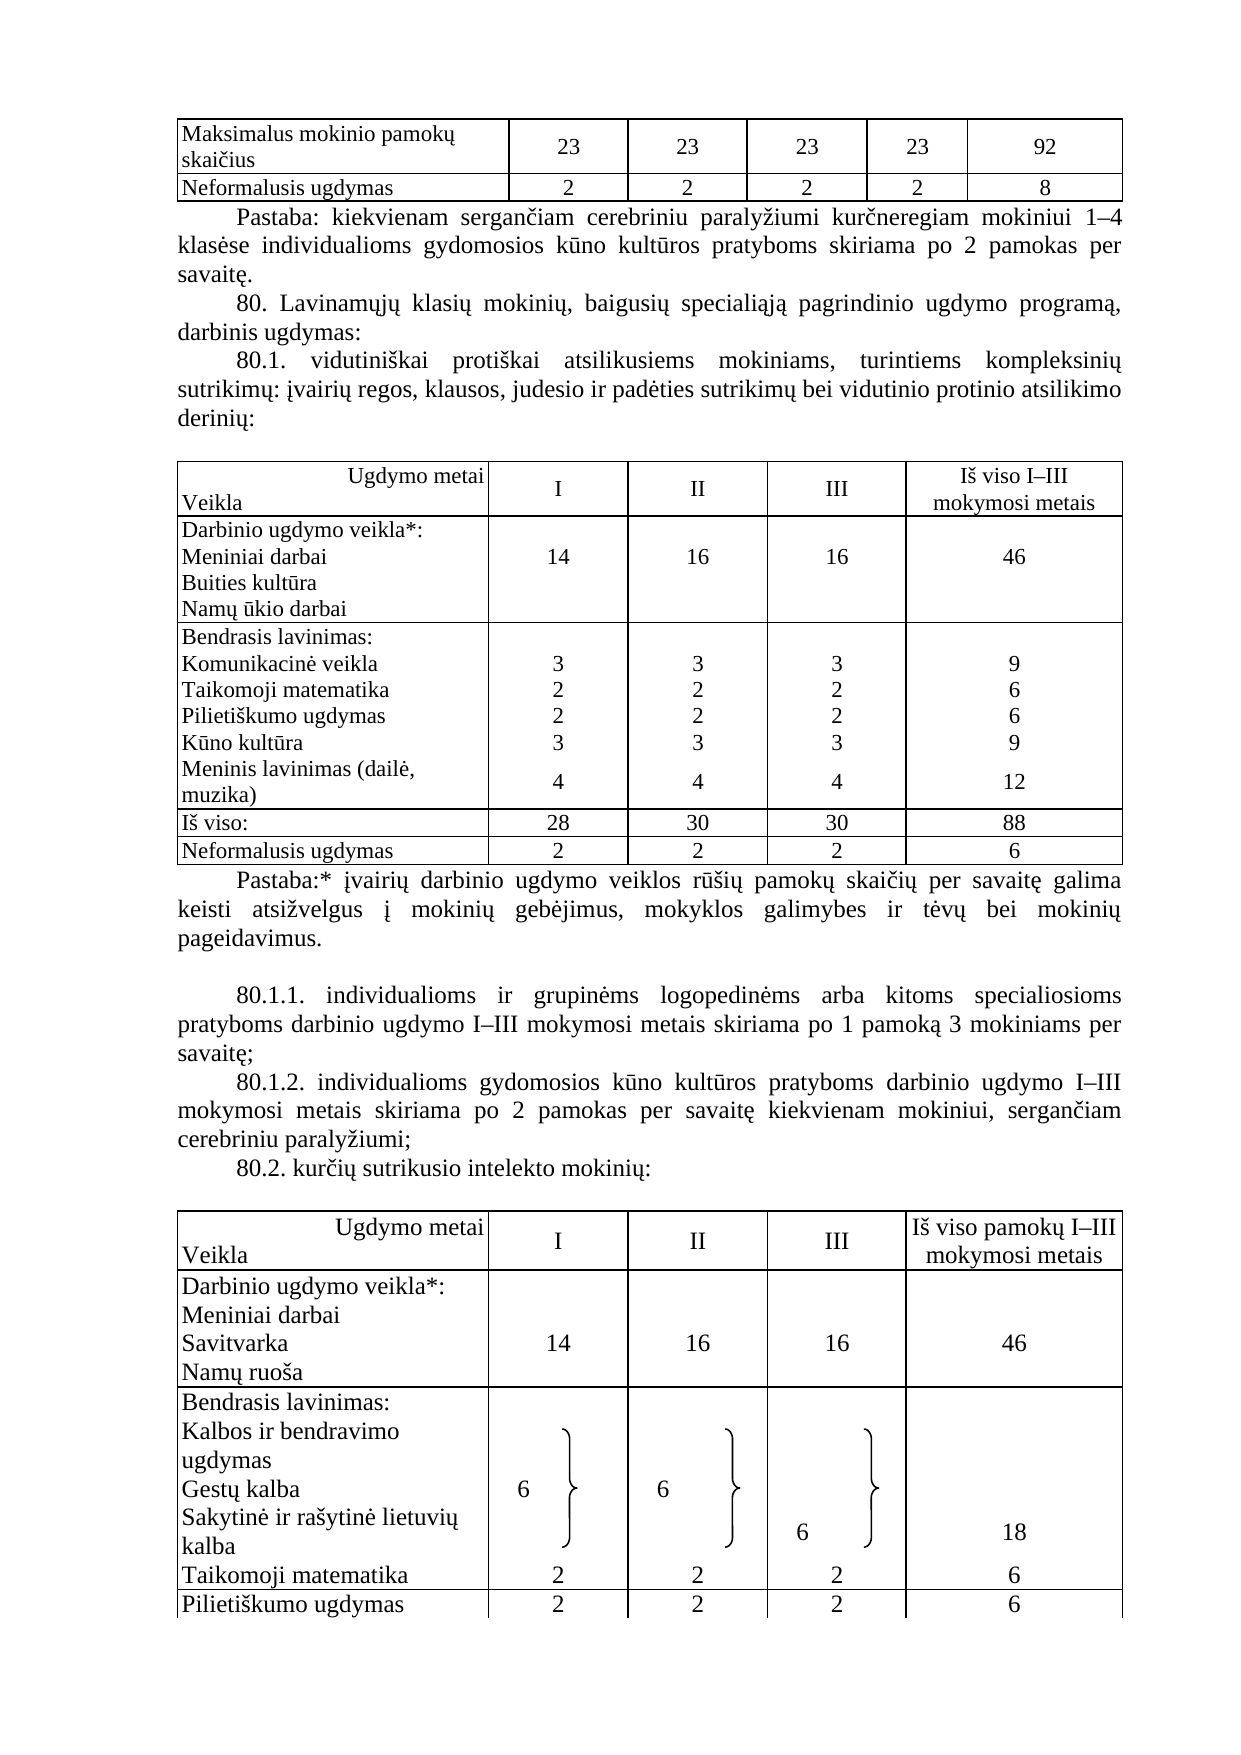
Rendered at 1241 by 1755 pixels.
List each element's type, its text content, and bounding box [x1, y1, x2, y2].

table_cell 8 [968, 174, 972, 200]
text 80.1. vidutiniškai protiškai atsilikusiems mokiniams, turintiems kompleksinių sutrikimų: įvairių regos, klausos, judesio ir padėties sutrikimų bei vidutinio protinio atsilikimo derinių: [177, 346, 1122, 432]
table_cell 9 [1118, 729, 1122, 755]
table_cell [1118, 596, 1122, 622]
table_cell [629, 1416, 698, 1474]
table_cell 12 [907, 755, 1122, 808]
table_cell [768, 596, 772, 622]
table_cell 2 [768, 703, 772, 729]
table_cell [1118, 517, 1122, 543]
table_cell [1118, 1388, 1122, 1416]
text 80.2. kurčių sutrikusio intelekto mokinių: [177, 1153, 1122, 1182]
table_cell 46 [1118, 543, 1122, 569]
table_cell 6 [1118, 1590, 1122, 1618]
table_cell 2 [763, 1560, 767, 1589]
table_cell 6 [554, 1474, 558, 1502]
table_cell 4 [489, 755, 627, 808]
table_cell 2 [763, 1590, 767, 1618]
table_cell 46 [1118, 1329, 1122, 1357]
table_cell [1118, 1357, 1122, 1386]
table_cell [1118, 569, 1122, 596]
table_cell 30 [763, 810, 767, 836]
table_cell 2 [763, 703, 767, 729]
table_cell 88 [1118, 810, 1122, 836]
table_cell 6 [693, 1474, 698, 1502]
table_cell 6 [768, 1503, 837, 1560]
table_cell 30 [768, 810, 772, 836]
table_cell 16 [768, 1329, 772, 1357]
table_cell 92 [968, 120, 1122, 172]
table_cell [907, 1416, 1122, 1474]
table_cell 16 [768, 543, 772, 569]
table_cell [763, 569, 767, 596]
table_header III [768, 1212, 905, 1269]
table_cell 23 [868, 120, 967, 172]
table_cell [763, 517, 767, 543]
text 80. Lavinamųjų klasių mokinių, baigusių specialiąją pagrindinio ugdymo programą, darbinis ugdymas: [177, 288, 1122, 346]
table_cell 3 [768, 650, 772, 676]
table_cell [763, 596, 767, 622]
table_cell [837, 1416, 905, 1560]
table_cell [1118, 1474, 1122, 1502]
table_cell 2 [763, 837, 767, 864]
table_cell 23 [510, 120, 627, 172]
table_cell 16 [763, 543, 767, 569]
table_cell 6 [1118, 1560, 1122, 1589]
table_header I [489, 462, 627, 515]
table_cell [768, 517, 772, 543]
table_cell [763, 1357, 767, 1386]
table_cell [768, 1474, 772, 1502]
table_cell [768, 569, 772, 596]
table_cell 18 [907, 1503, 1122, 1560]
table_cell 16 [763, 1329, 767, 1357]
table_cell [629, 1503, 698, 1560]
table_cell [763, 623, 767, 650]
table_cell [1118, 1271, 1122, 1300]
table_cell [763, 1271, 767, 1300]
table_cell 2 [768, 1590, 772, 1618]
table_cell [1118, 623, 1122, 650]
table_cell [1118, 1300, 1122, 1328]
table_header II [629, 462, 767, 515]
table_cell [763, 1300, 767, 1328]
text Pastaba: kiekvienam sergančiam cerebriniu paralyžiumi kurčneregiam mokiniui 1–4 klasėse individualioms gydomosios kūno kultūros pratyboms skiriama po 2 pamokas per savaitę. [177, 202, 1122, 288]
table_cell 2 [763, 676, 767, 702]
table_cell [768, 1271, 772, 1300]
table_cell [768, 623, 772, 650]
table_cell [768, 1357, 772, 1386]
table_cell [558, 1416, 627, 1560]
table_header I [489, 1212, 627, 1269]
table_cell 6 [1118, 676, 1122, 702]
table_cell 2 [768, 1560, 772, 1589]
table_cell 3 [763, 650, 767, 676]
table_cell [833, 1474, 837, 1502]
table_header II [629, 1212, 767, 1269]
table_cell [698, 1416, 767, 1560]
table_cell 9 [1118, 650, 1122, 676]
table_cell [763, 1388, 767, 1416]
table_cell 8 [1118, 174, 1122, 200]
table_cell [768, 1388, 772, 1416]
table_cell [489, 1503, 558, 1560]
text Pastaba:* įvairių darbinio ugdymo veiklos rūšių pamokų skaičių per savaitę galima keisti atsižvelgus į mokinių gebėjimus, mokyklos galimybes ir tėvų bei mokinių pageidavimus. [177, 865, 1122, 952]
table_cell [768, 1416, 837, 1474]
table_cell 2 [768, 676, 772, 702]
table_cell 23 [629, 120, 746, 172]
table_cell 4 [768, 755, 905, 808]
table_cell 3 [763, 729, 767, 755]
table_cell 2 [963, 174, 967, 200]
table_cell [489, 1416, 558, 1474]
table_cell [768, 1300, 772, 1328]
table_header III [768, 462, 905, 515]
table_cell 6 [1118, 703, 1122, 729]
text 80.1.1. individualioms ir grupinėms logopedinėms arba kitoms specialiosioms pratyboms darbinio ugdymo I–III mokymosi metais skiriama po 1 pamoką 3 mokiniams per savaitę; [177, 980, 1122, 1067]
table_cell 2 [768, 837, 772, 864]
text 80.1.2. individualioms gydomosios kūno kultūros pratyboms darbinio ugdymo I–III mokymosi metais skiriama po 2 pamokas per savaitę kiekvienam mokiniui, sergančiam cerebriniu paralyžiumi; [177, 1067, 1122, 1153]
table_cell 23 [748, 120, 866, 172]
table_cell 3 [768, 729, 772, 755]
table_cell 4 [629, 755, 767, 808]
table_cell 6 [1118, 837, 1122, 864]
